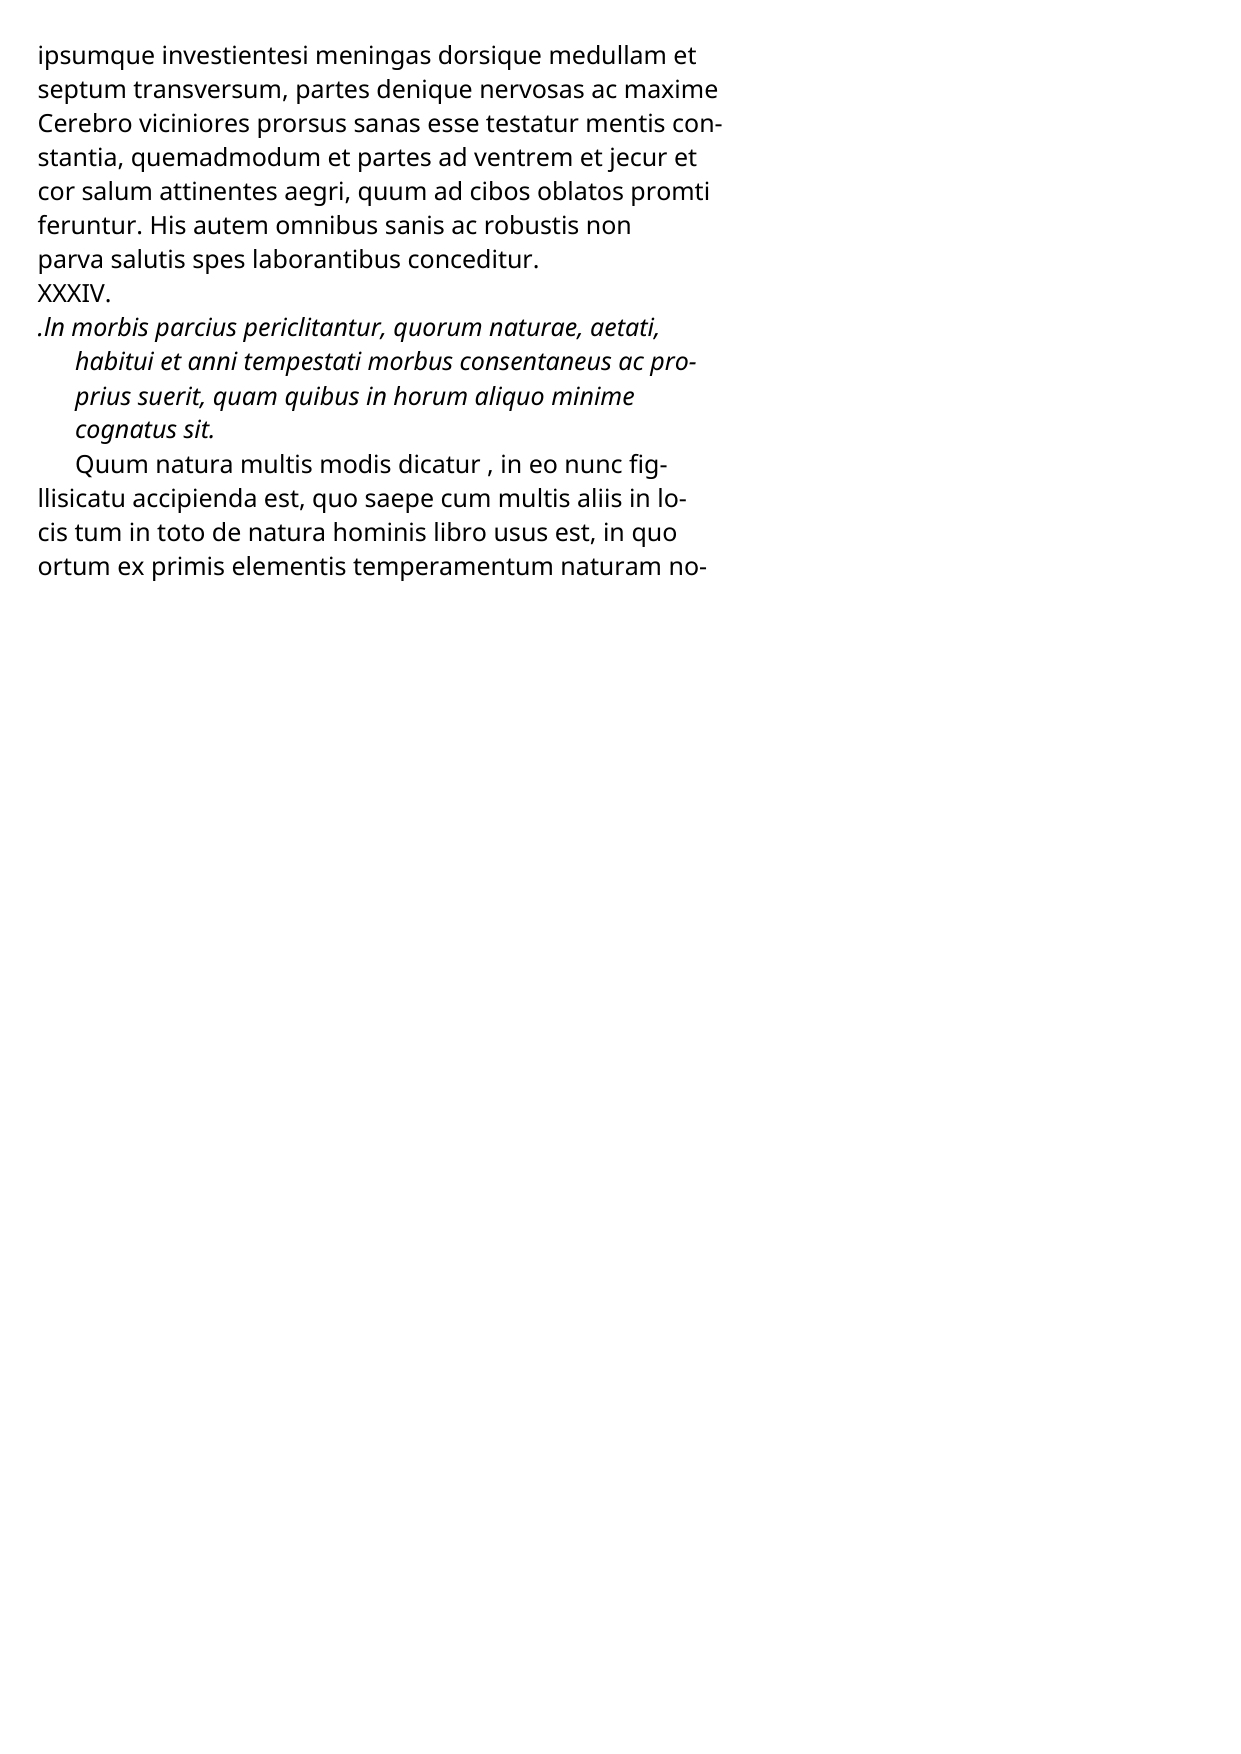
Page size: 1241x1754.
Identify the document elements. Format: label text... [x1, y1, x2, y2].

text .ln morbis parcius periclitantur, quorum naturae, aetati, habitui et anni tempestati morbus consentaneus ac pro- prius suerit, quam quibus in horum aliquo minime cognatus sit. [37, 310, 1203, 446]
subtitle XXXIV. [37, 276, 1203, 310]
text ipsumque investientesi meningas dorsique medullam et septum transversum, partes denique nervosas ac maxime Cerebro viciniores prorsus sanas esse testatur mentis con- stantia, quemadmodum et partes ad ventrem et jecur et cor salum attinentes aegri, quum ad cibos oblatos promti feruntur. His autem omnibus sanis ac robustis non parva salutis spes laborantibus conceditur. [37, 37, 1203, 276]
text Quum natura multis modis dicatur , in eo nunc fig- llisicatu accipienda est, quo saepe cum multis aliis in lo- cis tum in toto de natura hominis libro usus est, in quo ortum ex primis elementis temperamentum naturam no- [37, 446, 1203, 582]
